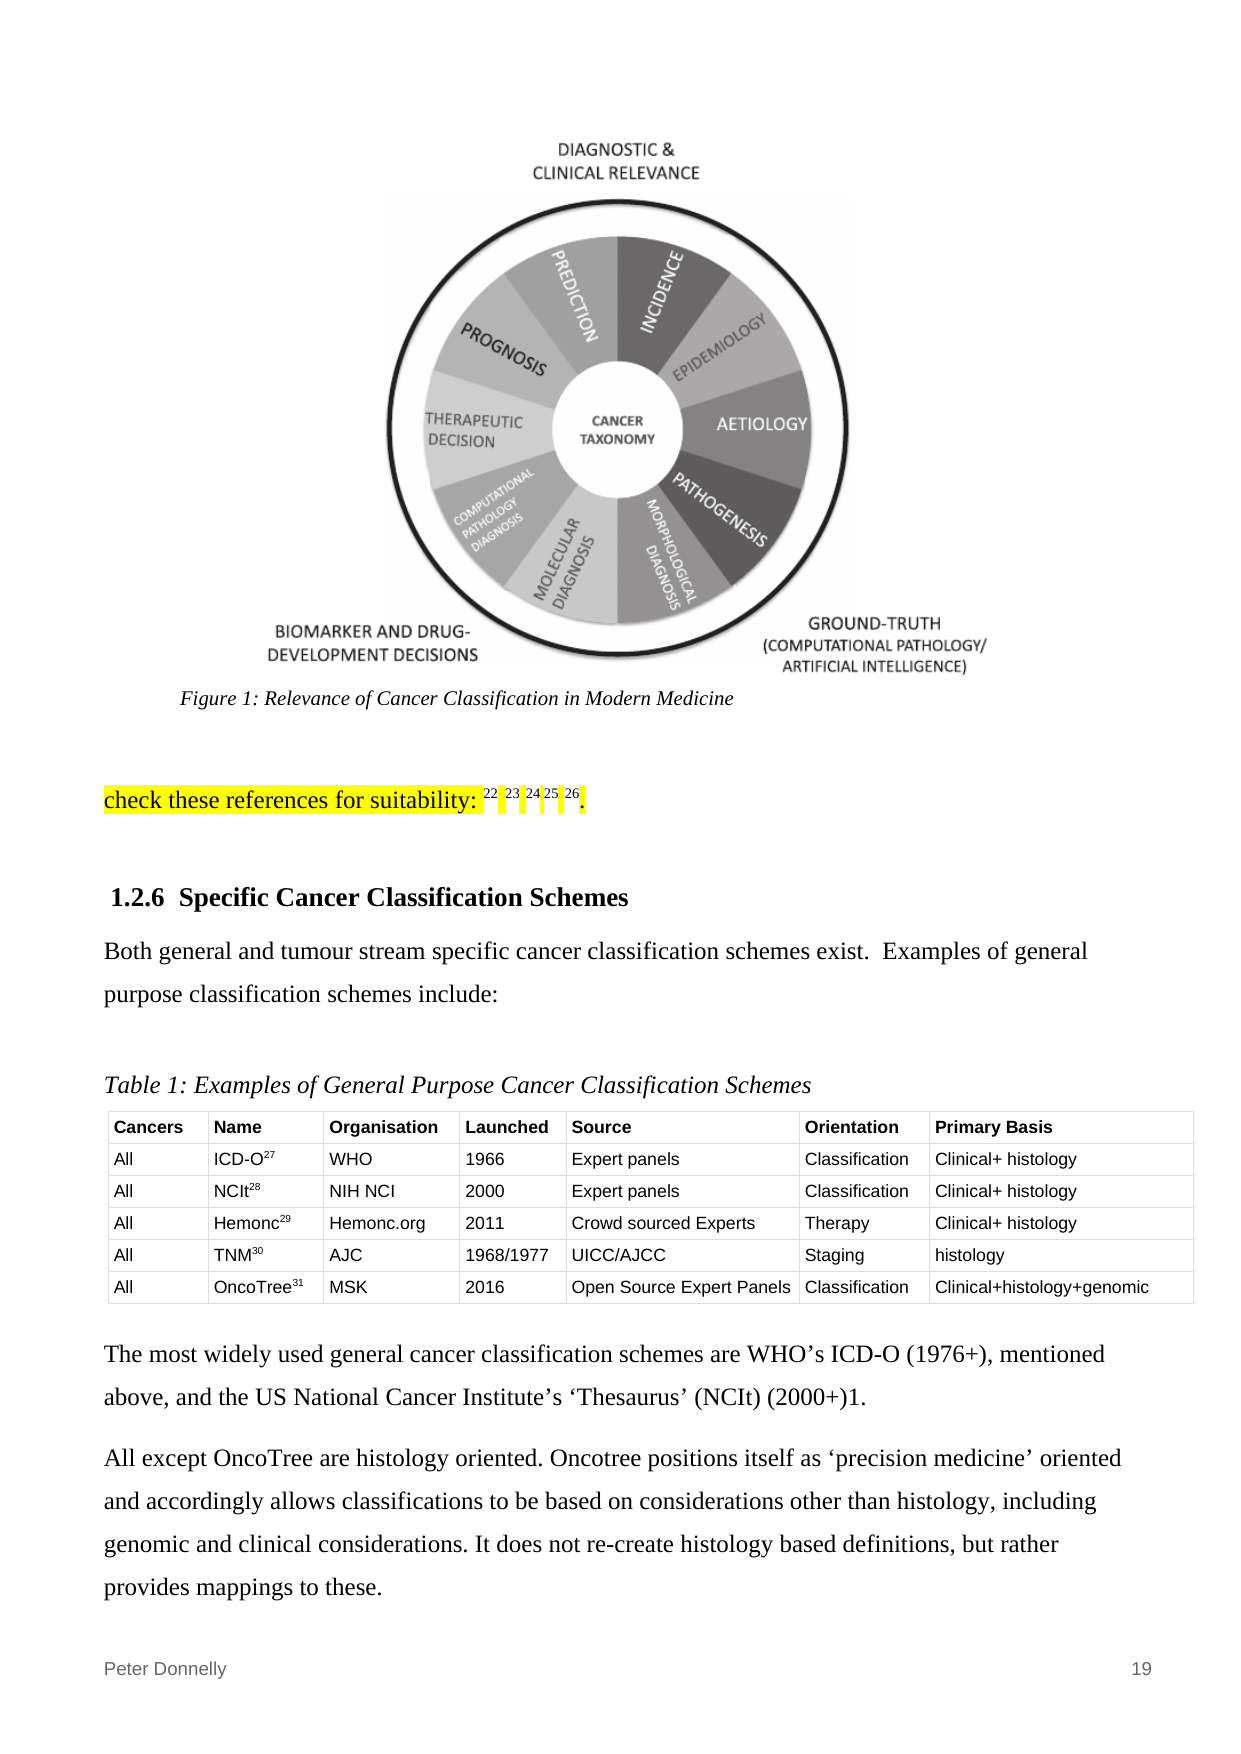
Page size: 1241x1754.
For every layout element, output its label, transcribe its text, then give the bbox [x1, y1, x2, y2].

table_cell Clinical+ histology [930, 1208, 1193, 1239]
table_cell OncoTree [209, 1272, 323, 1303]
table_cell Hemonc [209, 1208, 323, 1239]
table_cell 2011 [460, 1208, 566, 1239]
table_cell All [109, 1176, 208, 1207]
table_header Cancers [109, 1112, 208, 1143]
table_cell Clinical+histology+genomic [930, 1272, 1193, 1303]
table_cell Open Source Expert Panels [567, 1272, 799, 1303]
table_header Primary Basis [930, 1112, 1193, 1143]
table_cell AJC [324, 1240, 459, 1271]
table_cell All [109, 1208, 208, 1239]
table_cell ICD-O [209, 1144, 323, 1175]
table_cell Therapy [800, 1208, 929, 1239]
text The most widely used general cancer classification schemes are WHO’s ICD-O (1976+), mentioned above, and the US National Cancer Institute’s ‘Thesaurus’ (NCIt) (2000+)1. [103, 1339, 1146, 1411]
table_cell MSK [324, 1272, 459, 1303]
table_cell Hemonc.org [324, 1208, 459, 1239]
table_cell All [109, 1144, 208, 1175]
table_header Orientation [800, 1112, 929, 1143]
table_cell All [109, 1240, 208, 1271]
table_cell WHO [324, 1144, 459, 1175]
text Both general and tumour stream specific cancer classification schemes exist. Examples of general purpose classification schemes include: [103, 936, 1146, 1008]
table_cell Classification [800, 1144, 929, 1175]
table_header Organisation [324, 1112, 459, 1143]
table_cell Classification [800, 1176, 929, 1207]
text Table 1: Examples of General Purpose Cancer Classification Schemes [103, 1070, 1146, 1099]
text All except OncoTree are histology oriented. Oncotree positions itself as ‘precision medicine’ oriented and accordingly allows classifications to be based on considerations other than histology, including genomic and clinical considerations. It does not re-create histology based definitions, but rather provides mappings to these. [103, 1443, 1146, 1601]
table_cell All [109, 1272, 208, 1303]
text check these references for suitability: . [103, 785, 1146, 814]
table_header Source [567, 1112, 799, 1143]
table_cell 1968/1977 [460, 1240, 566, 1271]
text Figure 1: Relevance of Cancer Classification in Modern Medicine [180, 686, 1070, 710]
table_header Launched [460, 1112, 566, 1143]
subtitle Specific Cancer Classification Schemes [103, 881, 1146, 912]
table_cell 2016 [460, 1272, 566, 1303]
table_cell Expert panels [567, 1144, 799, 1175]
table_cell Clinical+ histology [930, 1144, 1193, 1175]
table_cell UICC/AJCC [567, 1240, 799, 1271]
table_cell TNM [209, 1240, 323, 1271]
table_cell 2000 [460, 1176, 566, 1207]
table_cell NIH NCI [324, 1176, 459, 1207]
table_cell Expert panels [567, 1176, 799, 1207]
table_cell Clinical+ histology [930, 1176, 1193, 1207]
table_cell NCIt [209, 1176, 323, 1207]
picture [246, 132, 1004, 686]
table_cell Crowd sourced Experts [567, 1208, 799, 1239]
table_cell 1966 [460, 1144, 566, 1175]
table_header Name [209, 1112, 323, 1143]
table_cell histology [930, 1240, 1193, 1271]
table_cell Staging [800, 1240, 929, 1271]
table_cell Classification [800, 1272, 929, 1303]
